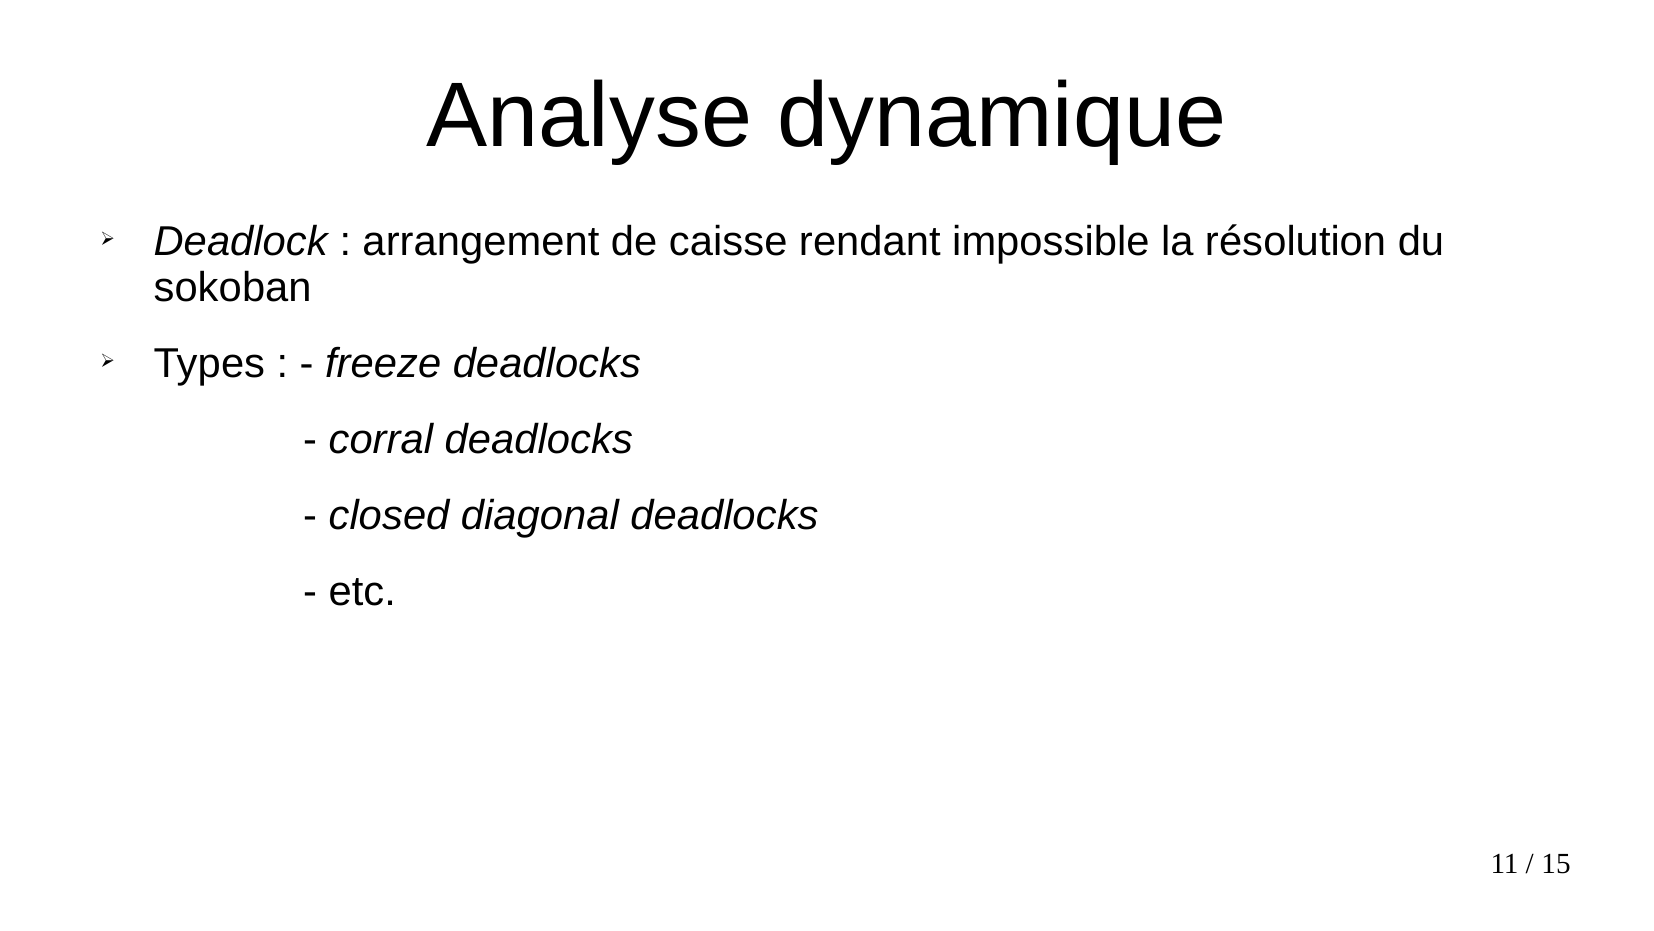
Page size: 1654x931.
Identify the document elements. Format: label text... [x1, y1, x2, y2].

title Analyse dynamique [82, 37, 1571, 193]
list Deadlock : arrangement de caisse rendant impossible la résolution du sokoban Types : - freeze deadlocks - corral deadlocks - closed diagonal deadlocks - etc. [82, 217, 1571, 758]
